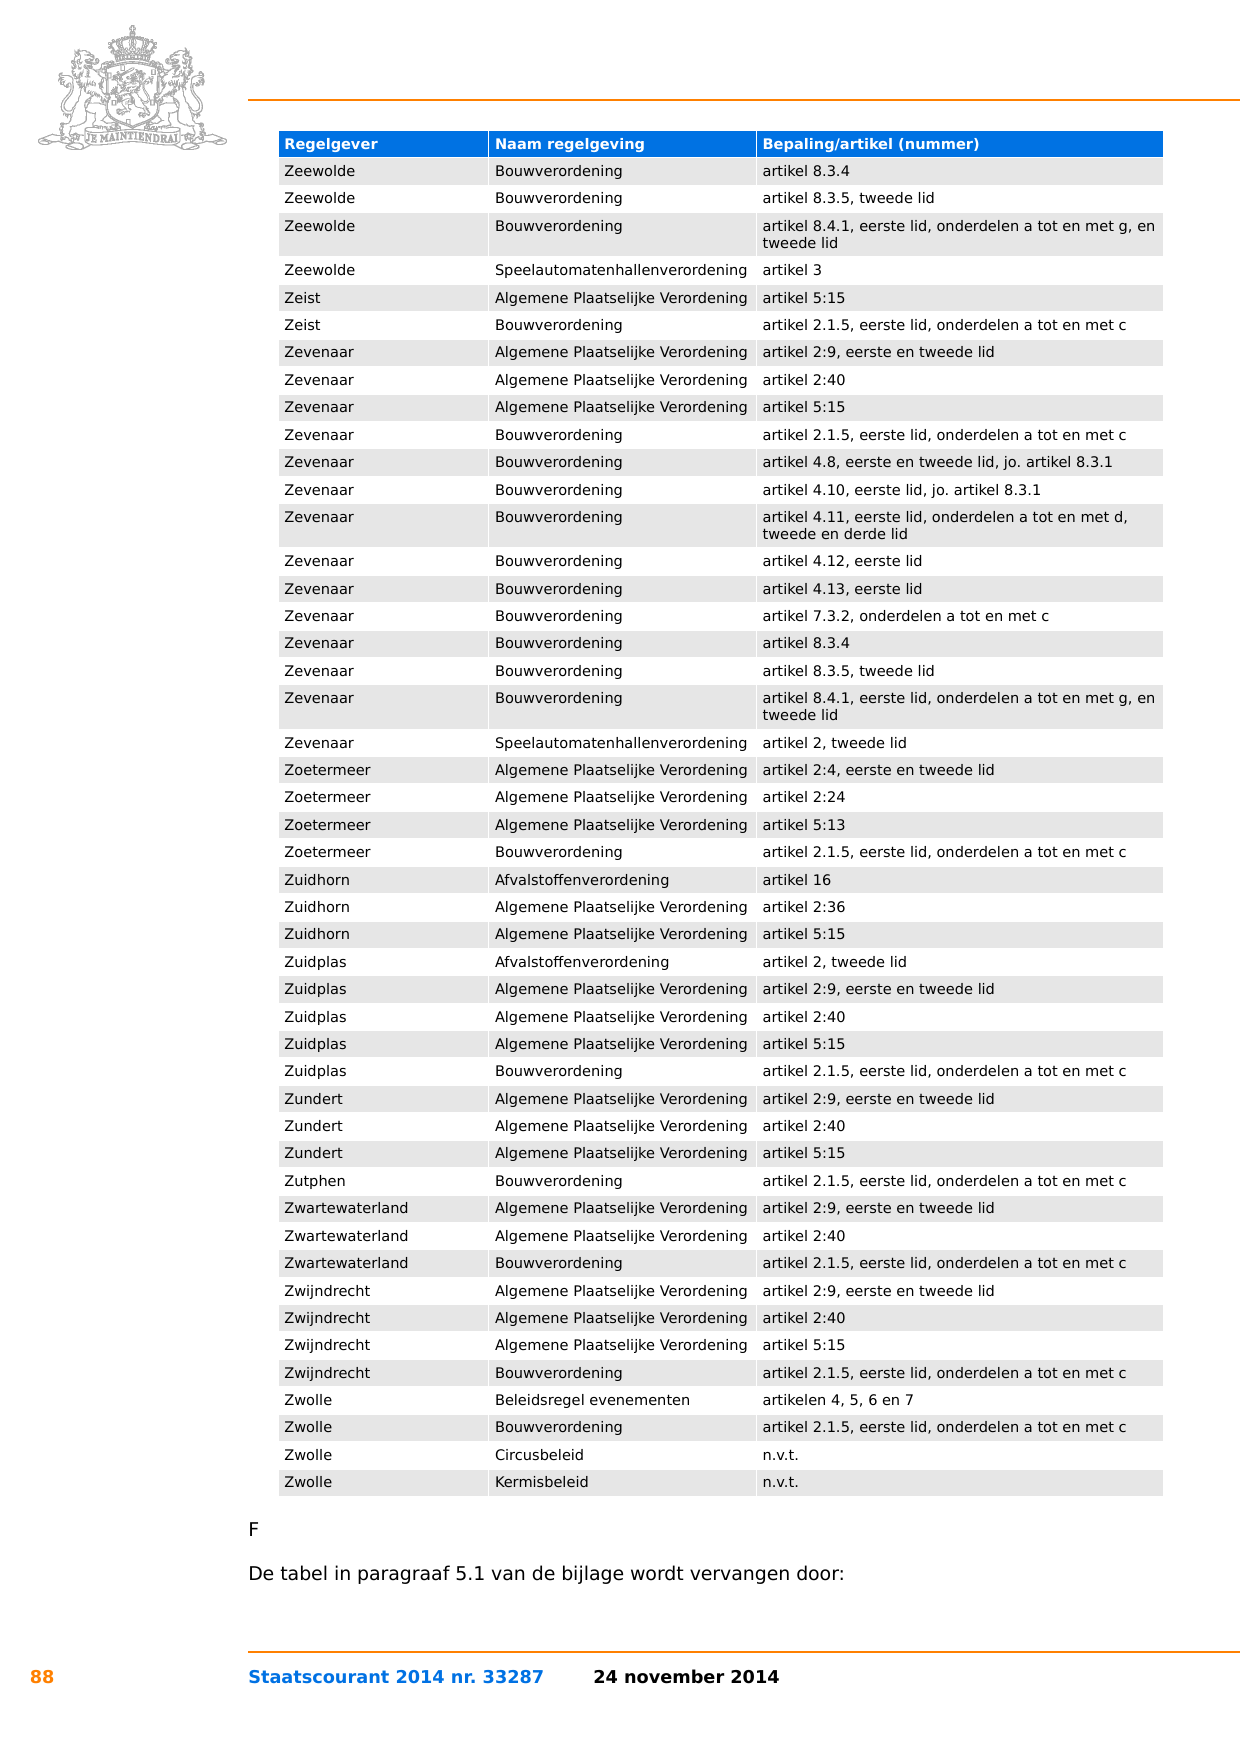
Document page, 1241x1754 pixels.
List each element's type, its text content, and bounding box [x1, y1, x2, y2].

table_cell Zeist [279, 285, 488, 311]
table_cell artikel 2.1.5, eerste lid, onderdelen a tot en met c [757, 422, 1163, 448]
table_cell artikel 2:40 [757, 1004, 1163, 1030]
table_cell Bouwverordening [489, 422, 756, 448]
table_cell artikel 8.4.1, eerste lid, onderdelen a tot en met g, en tweede lid [757, 685, 1163, 729]
table_cell Algemene Plaatselijke Verordening [489, 1113, 756, 1140]
table_cell Bouwverordening [489, 549, 756, 575]
table_cell artikel 2.1.5, eerste lid, onderdelen a tot en met c [757, 1059, 1163, 1085]
table_cell Algemene Plaatselijke Verordening [489, 922, 756, 948]
table_cell Zwolle [279, 1442, 488, 1468]
table_cell artikel 2.1.5, eerste lid, onderdelen a tot en met c [757, 1360, 1163, 1386]
table_cell artikel 2.1.5, eerste lid, onderdelen a tot en met c [757, 312, 1163, 339]
table_cell Zwolle [279, 1470, 488, 1496]
table_cell Zoetermeer [279, 839, 488, 866]
table_cell Zwijndrecht [279, 1305, 488, 1331]
table_cell artikel 2:24 [757, 785, 1163, 811]
table_cell artikel 5:15 [757, 922, 1163, 948]
table_cell Bouwverordening [489, 1168, 756, 1194]
table_cell Zevenaar [279, 576, 488, 602]
picture [38, 25, 227, 150]
table_cell Speelautomatenhallenverordening [489, 730, 756, 756]
table_cell artikel 8.3.5, tweede lid [757, 186, 1163, 212]
table_cell artikel 3 [757, 258, 1163, 284]
table_cell artikel 2.1.5, eerste lid, onderdelen a tot en met c [757, 1168, 1163, 1194]
table_cell artikel 2:9, eerste en tweede lid [757, 1278, 1163, 1304]
table_cell Zevenaar [279, 685, 488, 729]
table_cell Zevenaar [279, 631, 488, 657]
text F [248, 1519, 1163, 1541]
table_cell artikel 2:36 [757, 894, 1163, 921]
table_cell artikel 2, tweede lid [757, 949, 1163, 975]
table_cell Zevenaar [279, 477, 488, 503]
table_cell artikel 7.3.2, onderdelen a tot en met c [757, 603, 1163, 629]
table_cell Algemene Plaatselijke Verordening [489, 1333, 756, 1359]
table_cell artikel 8.3.5, tweede lid [757, 658, 1163, 684]
table_cell artikel 5:15 [757, 285, 1163, 311]
table_cell Algemene Plaatselijke Verordening [489, 367, 756, 393]
table_cell Bouwverordening [489, 839, 756, 866]
table_cell Zuidplas [279, 949, 488, 975]
table_cell artikel 2:9, eerste en tweede lid [757, 340, 1163, 366]
table_cell artikel 5:13 [757, 812, 1163, 838]
table_cell n.v.t. [757, 1470, 1163, 1496]
table_cell Algemene Plaatselijke Verordening [489, 785, 756, 811]
table_cell artikel 8.3.4 [757, 158, 1163, 185]
table_cell Zoetermeer [279, 757, 488, 783]
table_cell Zwolle [279, 1387, 488, 1414]
table_cell artikel 2:40 [757, 1223, 1163, 1249]
table_cell Zoetermeer [279, 785, 488, 811]
table_cell Zundert [279, 1113, 488, 1140]
table_cell Zundert [279, 1086, 488, 1112]
table_cell Afvalstoffenverordening [489, 949, 756, 975]
table_cell artikel 2.1.5, eerste lid, onderdelen a tot en met c [757, 1250, 1163, 1277]
table_cell artikel 2.1.5, eerste lid, onderdelen a tot en met c [757, 839, 1163, 866]
table_cell Circusbeleid [489, 1442, 756, 1468]
table_cell Algemene Plaatselijke Verordening [489, 1223, 756, 1249]
table_cell Bouwverordening [489, 477, 756, 503]
table_cell Algemene Plaatselijke Verordening [489, 1004, 756, 1030]
table_cell artikel 8.3.4 [757, 631, 1163, 657]
table_cell Zeewolde [279, 258, 488, 284]
table_cell artikel 2:40 [757, 367, 1163, 393]
table_cell Zevenaar [279, 367, 488, 393]
table_cell Bouwverordening [489, 685, 756, 729]
table_cell Bouwverordening [489, 312, 756, 339]
table_cell artikel 4.10, eerste lid, jo. artikel 8.3.1 [757, 477, 1163, 503]
table_cell Algemene Plaatselijke Verordening [489, 1305, 756, 1331]
table_cell Speelautomatenhallenverordening [489, 258, 756, 284]
table_cell Bouwverordening [489, 631, 756, 657]
table_cell Zuidhorn [279, 894, 488, 921]
table_cell Zwijndrecht [279, 1278, 488, 1304]
text De tabel in paragraaf 5.1 van de bijlage wordt vervangen door: [248, 1563, 1163, 1584]
table_cell Zuidplas [279, 1059, 488, 1085]
table_cell Algemene Plaatselijke Verordening [489, 812, 756, 838]
table_cell artikel 2:9, eerste en tweede lid [757, 1196, 1163, 1222]
table_cell Bouwverordening [489, 1415, 756, 1441]
table_cell Zevenaar [279, 658, 488, 684]
table_header Naam regelgeving [489, 131, 756, 157]
table_cell Algemene Plaatselijke Verordening [489, 1086, 756, 1112]
table_cell Bouwverordening [489, 603, 756, 629]
table_cell Zwijndrecht [279, 1360, 488, 1386]
table_cell Zevenaar [279, 504, 488, 547]
table_cell Bouwverordening [489, 449, 756, 476]
table_cell artikel 5:15 [757, 1141, 1163, 1167]
table_cell Zutphen [279, 1168, 488, 1194]
table_cell Bouwverordening [489, 658, 756, 684]
table_cell Kermisbeleid [489, 1470, 756, 1496]
table_cell artikel 4.8, eerste en tweede lid, jo. artikel 8.3.1 [757, 449, 1163, 476]
table_cell artikel 2:4, eerste en tweede lid [757, 757, 1163, 783]
table_cell artikel 5:15 [757, 1333, 1163, 1359]
table_cell Bouwverordening [489, 576, 756, 602]
table_cell Algemene Plaatselijke Verordening [489, 340, 756, 366]
table_cell Zoetermeer [279, 812, 488, 838]
table_cell artikel 4.11, eerste lid, onderdelen a tot en met d, tweede en derde lid [757, 504, 1163, 547]
table_cell Zuidplas [279, 1031, 488, 1057]
table_cell Zevenaar [279, 603, 488, 629]
table_cell Zwartewaterland [279, 1250, 488, 1277]
table_cell Zwartewaterland [279, 1223, 488, 1249]
table_cell Zuidhorn [279, 922, 488, 948]
table_cell n.v.t. [757, 1442, 1163, 1468]
table_cell Zwijndrecht [279, 1333, 488, 1359]
table_cell Zeewolde [279, 186, 488, 212]
table_cell Zeewolde [279, 158, 488, 185]
table_cell Algemene Plaatselijke Verordening [489, 1031, 756, 1057]
table_cell Zeewolde [279, 213, 488, 256]
table_cell Bouwverordening [489, 213, 756, 256]
table_cell artikel 4.13, eerste lid [757, 576, 1163, 602]
table_cell Zeist [279, 312, 488, 339]
table_cell Zevenaar [279, 549, 488, 575]
table_cell Zevenaar [279, 340, 488, 366]
table_cell Bouwverordening [489, 1360, 756, 1386]
table_cell artikel 5:15 [757, 395, 1163, 421]
table_cell Algemene Plaatselijke Verordening [489, 976, 756, 1003]
table_header Bepaling/artikel (nummer) [757, 131, 1163, 157]
table_cell Bouwverordening [489, 186, 756, 212]
table_cell Zevenaar [279, 422, 488, 448]
table_cell artikel 2:40 [757, 1305, 1163, 1331]
table_cell artikel 5:15 [757, 1031, 1163, 1057]
table_cell artikel 2, tweede lid [757, 730, 1163, 756]
table_cell artikel 2:40 [757, 1113, 1163, 1140]
table_cell Zwolle [279, 1415, 488, 1441]
table_cell artikel 8.4.1, eerste lid, onderdelen a tot en met g, en tweede lid [757, 213, 1163, 256]
table_cell Algemene Plaatselijke Verordening [489, 894, 756, 921]
table_cell Beleidsregel evenementen [489, 1387, 756, 1414]
table_cell artikel 2:9, eerste en tweede lid [757, 976, 1163, 1003]
table_cell artikel 16 [757, 867, 1163, 893]
table_cell Algemene Plaatselijke Verordening [489, 1141, 756, 1167]
table_cell Algemene Plaatselijke Verordening [489, 285, 756, 311]
table_cell artikel 4.12, eerste lid [757, 549, 1163, 575]
table_cell Algemene Plaatselijke Verordening [489, 1278, 756, 1304]
table_cell Zevenaar [279, 730, 488, 756]
table_cell artikelen 4, 5, 6 en 7 [757, 1387, 1163, 1414]
table_cell Algemene Plaatselijke Verordening [489, 757, 756, 783]
table_cell Zwartewaterland [279, 1196, 488, 1222]
table_cell Bouwverordening [489, 1250, 756, 1277]
table_cell Afvalstoffenverordening [489, 867, 756, 893]
table_cell Zevenaar [279, 449, 488, 476]
table_cell Algemene Plaatselijke Verordening [489, 395, 756, 421]
table_cell Algemene Plaatselijke Verordening [489, 1196, 756, 1222]
table_cell Zuidplas [279, 976, 488, 1003]
table_cell artikel 2.1.5, eerste lid, onderdelen a tot en met c [757, 1415, 1163, 1441]
table_header Regelgever [279, 131, 488, 157]
table_cell Zuidplas [279, 1004, 488, 1030]
table_cell Zundert [279, 1141, 488, 1167]
table_cell Bouwverordening [489, 1059, 756, 1085]
table_cell Bouwverordening [489, 158, 756, 185]
table_cell Zevenaar [279, 395, 488, 421]
table_cell artikel 2:9, eerste en tweede lid [757, 1086, 1163, 1112]
table_cell Zuidhorn [279, 867, 488, 893]
table_cell Bouwverordening [489, 504, 756, 547]
